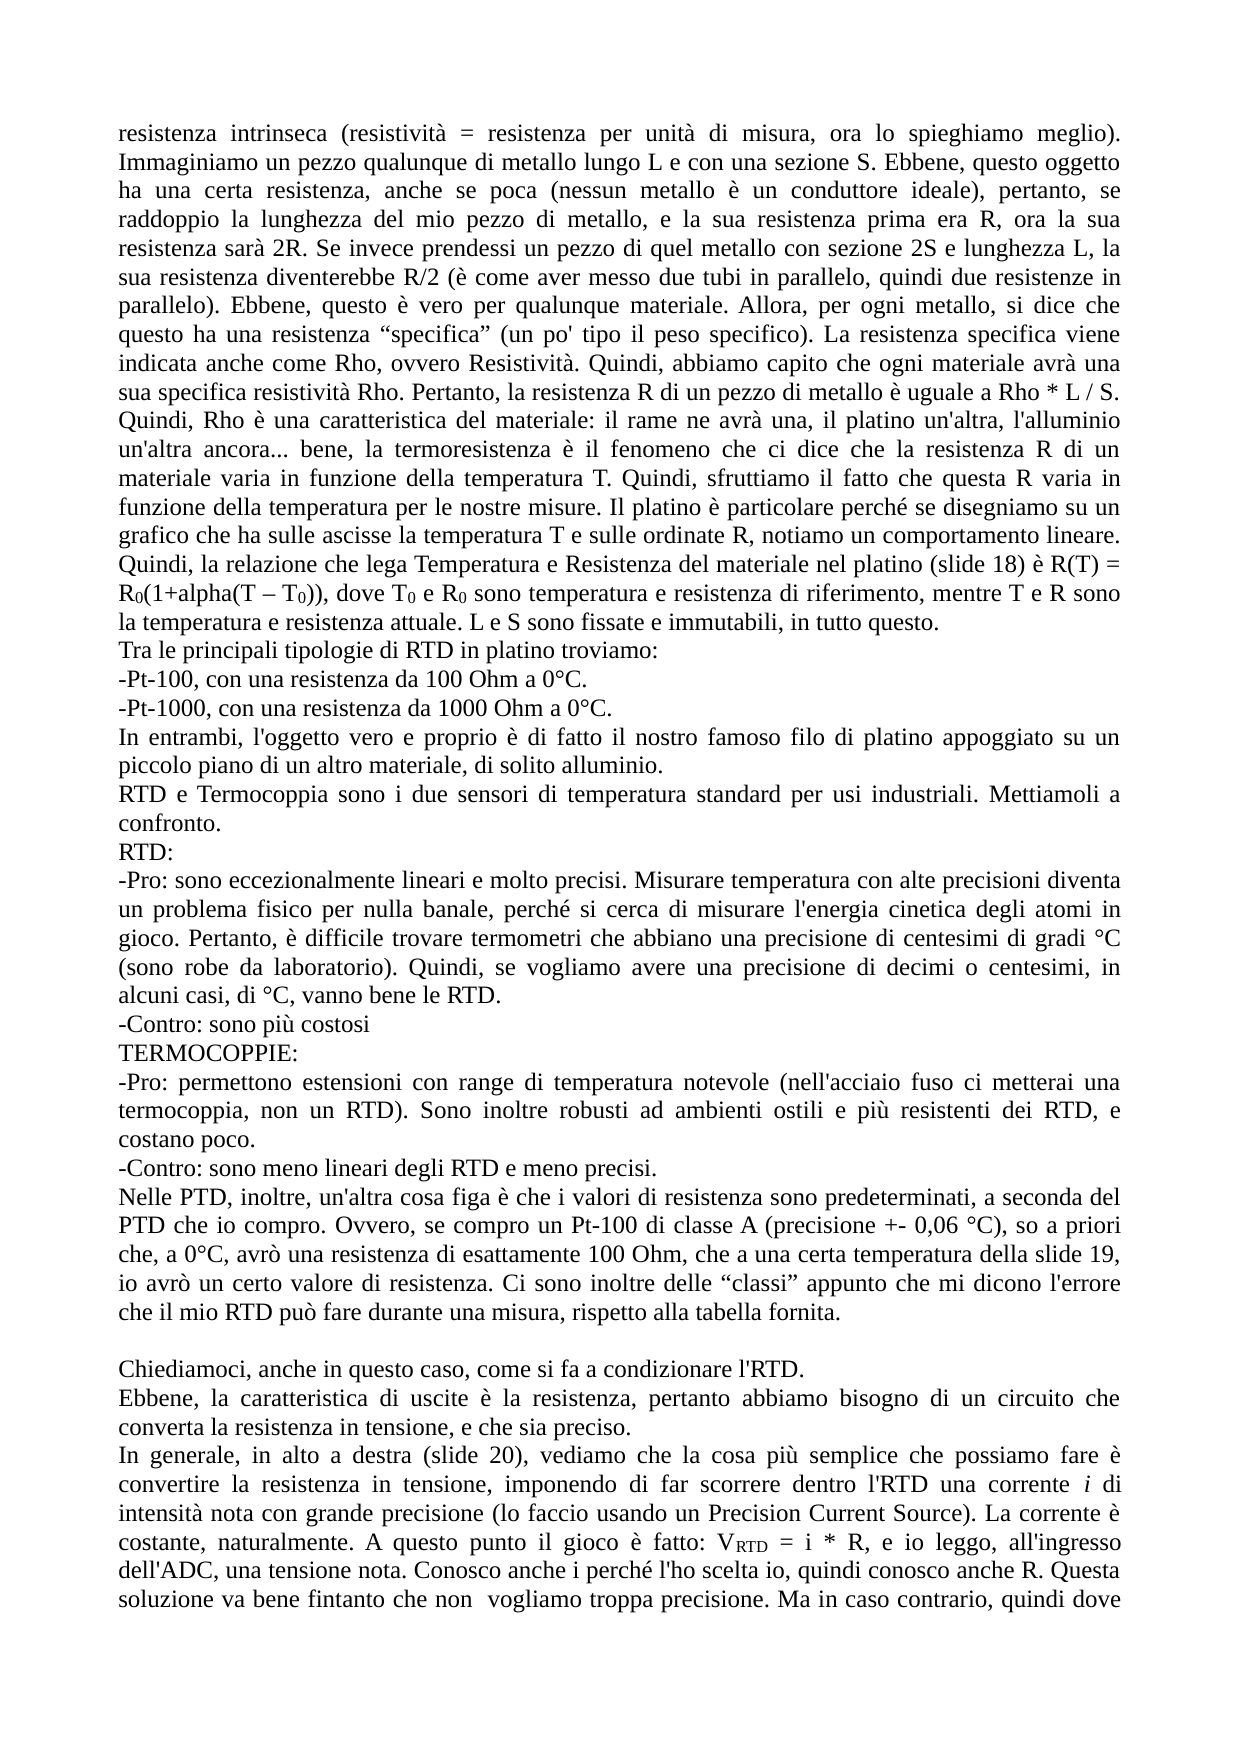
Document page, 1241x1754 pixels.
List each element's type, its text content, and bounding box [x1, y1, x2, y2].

text In entrambi, l'oggetto vero e proprio è di fatto il nostro famoso filo di platino appoggiato su un piccolo piano di un altro materiale, di solito alluminio. [118, 722, 1122, 779]
text Tra le principali tipologie di RTD in platino troviamo: [118, 636, 1122, 664]
text Chiediamoci, anche in questo caso, come si fa a condizionare l'RTD. [118, 1354, 1122, 1383]
text -Pro: permettono estensioni con range di temperatura notevole (nell'acciaio fuso ci metterai una termocoppia, non un RTD). Sono inoltre robusti ad ambienti ostili e più resistenti dei RTD, e costano poco. [118, 1067, 1122, 1153]
text -Pt-1000, con una resistenza da 1000 Ohm a 0°C. [118, 693, 1122, 722]
text -Contro: sono meno lineari degli RTD e meno precisi. [118, 1153, 1122, 1182]
text Ebbene, la caratteristica di uscite è la resistenza, pertanto abbiamo bisogno di un circuito che converta la resistenza in tensione, e che sia preciso. [118, 1383, 1122, 1441]
text Nelle PTD, inoltre, un'altra cosa figa è che i valori di resistenza sono predeterminati, a seconda del PTD che io compro. Ovvero, se compro un Pt-100 di classe A (precisione +- 0,06 °C), so a priori che, a 0°C, avrò una resistenza di esattamente 100 Ohm, che a una certa temperatura della slide 19, io avrò un certo valore di resistenza. Ci sono inoltre delle “classi” appunto che mi dicono l'errore che il mio RTD può fare durante una misura, rispetto alla tabella fornita. [118, 1182, 1122, 1326]
text TERMOCOPPIE: [118, 1038, 1122, 1067]
text -Pt-100, con una resistenza da 100 Ohm a 0°C. [118, 664, 1122, 693]
text resistenza intrinseca (resistività = resistenza per unità di misura, ora lo spieghiamo meglio). Immaginiamo un pezzo qualunque di metallo lungo L e con una sezione S. Ebbene, questo oggetto ha una certa resistenza, anche se poca (nessun metallo è un conduttore ideale), pertanto, se raddoppio la lunghezza del mio pezzo di metallo, e la sua resistenza prima era R, ora la sua resistenza sarà 2R. Se invece prendessi un pezzo di quel metallo con sezione 2S e lunghezza L, la sua resistenza diventerebbe R/2 (è come aver messo due tubi in parallelo, quindi due resistenze in parallelo). Ebbene, questo è vero per qualunque materiale. Allora, per ogni metallo, si dice che questo ha una resistenza “specifica” (un po' tipo il peso specifico). La resistenza specifica viene indicata anche come Rho, ovvero Resistività. Quindi, abbiamo capito che ogni materiale avrà una sua specifica resistività Rho. Pertanto, la resistenza R di un pezzo di metallo è uguale a Rho * L / S. Quindi, Rho è una caratteristica del materiale: il rame ne avrà una, il platino un'altra, l'alluminio un'altra ancora... bene, la termoresistenza è il fenomeno che ci dice che la resistenza R di un materiale varia in funzione della temperatura T. Quindi, sfruttiamo il fatto che questa R varia in funzione della temperatura per le nostre misure. Il platino è particolare perché se disegniamo su un grafico che ha sulle ascisse la temperatura T e sulle ordinate R, notiamo un comportamento lineare. Quindi, la relazione che lega Temperatura e Resistenza del materiale nel platino (slide 18) è R(T) = R0(1+alpha(T – T0)), dove T0 e R0 sono temperatura e resistenza di riferimento, mentre T e R sono la temperatura e resistenza attuale. L e S sono fissate e immutabili, in tutto questo. [118, 118, 1122, 636]
text In generale, in alto a destra (slide 20), vediamo che la cosa più semplice che possiamo fare è convertire la resistenza in tensione, imponendo di far scorrere dentro l'RTD una corrente i di intensità nota con grande precisione (lo faccio usando un Precision Current Source). La corrente è costante, naturalmente. A questo punto il gioco è fatto: VRTD = i * R, e io leggo, all'ingresso dell'ADC, una tensione nota. Conosco anche i perché l'ho scelta io, quindi conosco anche R. Questa soluzione va bene fintanto che non vogliamo troppa precisione. Ma in caso contrario, quindi dove [118, 1441, 1122, 1613]
text RTD: [118, 837, 1122, 866]
text -Contro: sono più costosi [118, 1009, 1122, 1038]
text -Pro: sono eccezionalmente lineari e molto precisi. Misurare temperatura con alte precisioni diventa un problema fisico per nulla banale, perché si cerca di misurare l'energia cinetica degli atomi in gioco. Pertanto, è difficile trovare termometri che abbiano una precisione di centesimi di gradi °C (sono robe da laboratorio). Quindi, se vogliamo avere una precisione di decimi o centesimi, in alcuni casi, di °C, vanno bene le RTD. [118, 866, 1122, 1009]
text RTD e Termocoppia sono i due sensori di temperatura standard per usi industriali. Mettiamoli a confronto. [118, 779, 1122, 837]
